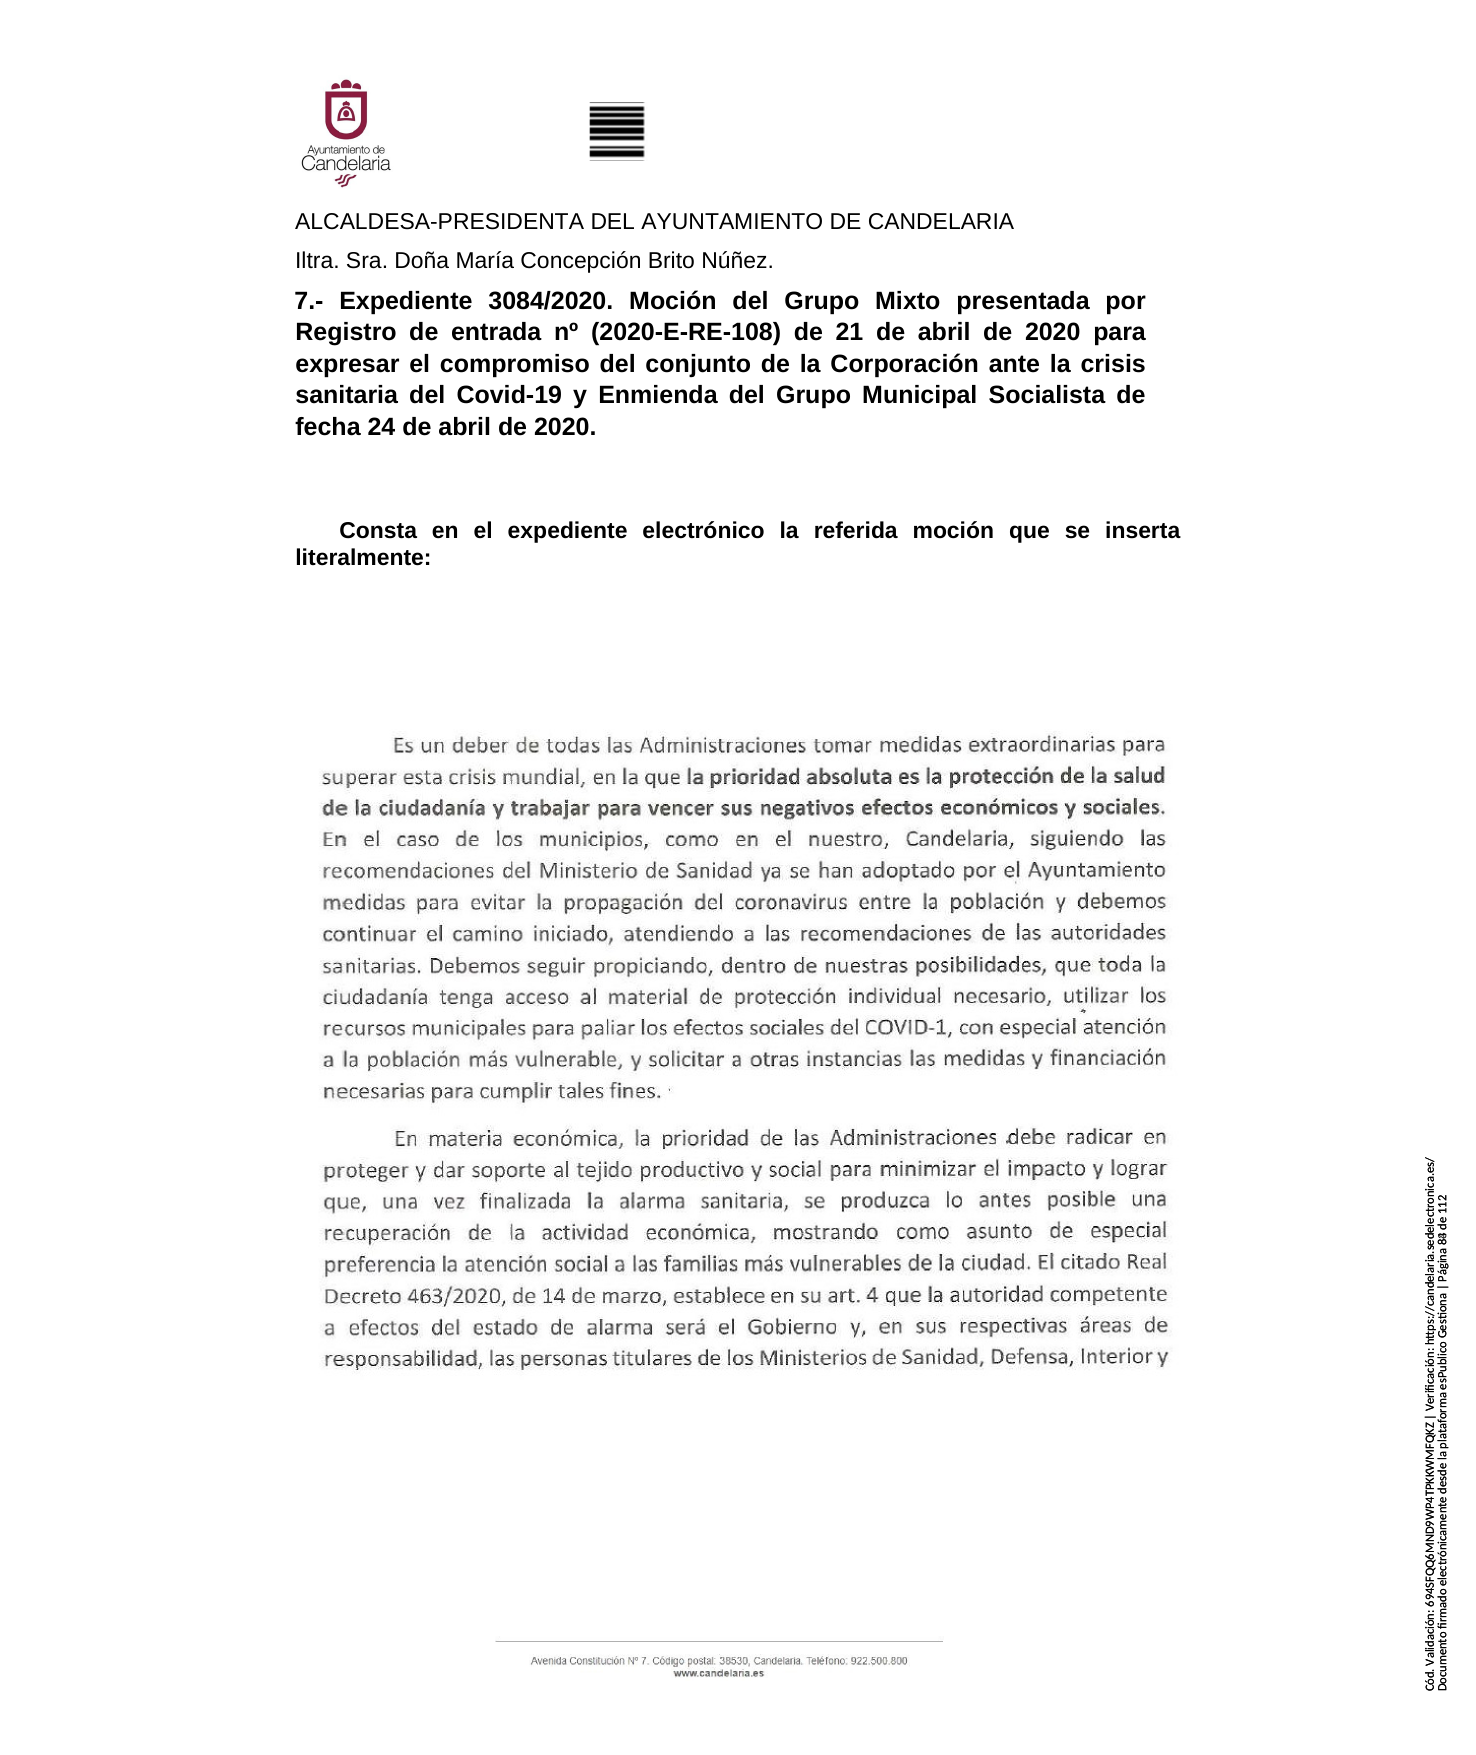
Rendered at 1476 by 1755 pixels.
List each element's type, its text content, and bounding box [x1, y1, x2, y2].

text Consta en el expediente electrónico la referida moción que se inserta literalmente: [294, 517, 1182, 570]
text Iltra. Sra. Doña María Concepción Brito Núñez. [295, 247, 1181, 273]
text 7.- Expediente 3084/2020. Moción del Grupo Mixto presentada por Registro de entrada nº (2020-E-RE-108) de 21 de abril de 2020 para expresar el compromiso del conjunto de la Corporación ante la crisis sanitaria del Covid-19 y Enmienda del Grupo Municipal Socialista de fecha 24 de abril de 2020. [294, 286, 1147, 441]
text ALCALDESA-PRESIDENTA DEL AYUNTAMIENTO DE CANDELARIA [295, 208, 1181, 234]
